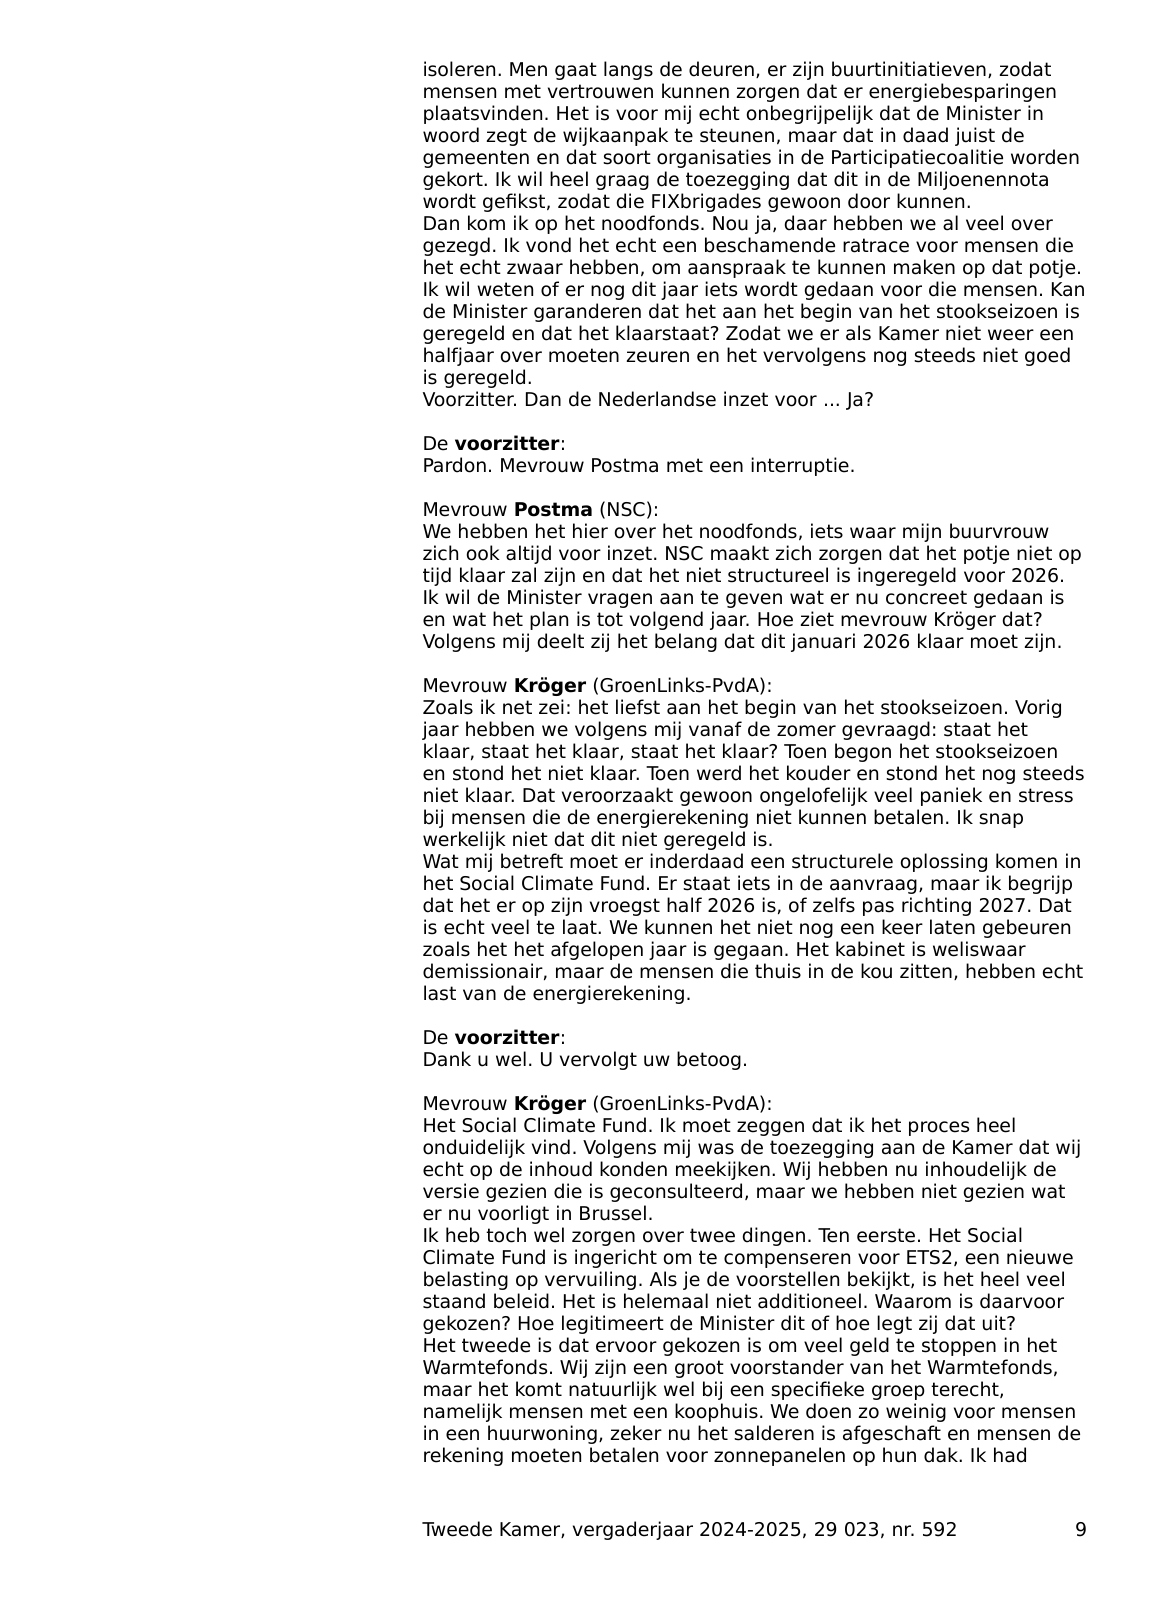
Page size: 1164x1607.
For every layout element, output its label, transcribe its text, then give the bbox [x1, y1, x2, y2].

text De voorzitter: [422, 1027, 1087, 1049]
text Mevrouw Kröger (GroenLinks-PvdA): [422, 1093, 1087, 1115]
text Pardon. Mevrouw Postma met een interruptie. [422, 455, 1087, 477]
text Mevrouw Kröger (GroenLinks-PvdA): [422, 675, 1087, 697]
text Mevrouw Postma (NSC): [422, 499, 1087, 521]
text De voorzitter: [422, 433, 1087, 455]
text Zoals ik net zei: het liefst aan het begin van het stookseizoen. Vorig jaar hebben we volgens mij vanaf de zomer gevraagd: staat het klaar, staat het klaar, staat het klaar? Toen begon het stookseizoen en stond het niet klaar. Toen werd het kouder en stond het nog steeds niet klaar. Dat veroorzaakt gewoon ongelofelijk veel paniek en stress bij mensen die de energierekening niet kunnen betalen. Ik snap werkelijk niet dat dit niet geregeld is. [422, 697, 1087, 851]
text Voorzitter. Dan de Nederlandse inzet voor ... Ja? [422, 389, 1087, 411]
text Ik heb toch wel zorgen over twee dingen. Ten eerste. Het Social Climate Fund is ingericht om te compenseren voor ETS2, een nieuwe belasting op vervuiling. Als je de voorstellen bekijkt, is het heel veel staand beleid. Het is helemaal niet additioneel. Waarom is daarvoor gekozen? Hoe legitimeert de Minister dit of hoe legt zij dat uit? [422, 1225, 1087, 1335]
text Wat mij betreft moet er inderdaad een structurele oplossing komen in het Social Climate Fund. Er staat iets in de aanvraag, maar ik begrijp dat het er op zijn vroegst half 2026 is, of zelfs pas richting 2027. Dat is echt veel te laat. We kunnen het niet nog een keer laten gebeuren zoals het het afgelopen jaar is gegaan. Het kabinet is weliswaar demissionair, maar de mensen die thuis in de kou zitten, hebben echt last van de energierekening. [422, 851, 1087, 1005]
text Dank u wel. U vervolgt uw betoog. [422, 1049, 1087, 1071]
text Het tweede is dat ervoor gekozen is om veel geld te stoppen in het Warmtefonds. Wij zijn een groot voorstander van het Warmtefonds, maar het komt natuurlijk wel bij een specifieke groep terecht, namelijk mensen met een koophuis. We doen zo weinig voor mensen in een huurwoning, zeker nu het salderen is afgeschaft en mensen de rekening moeten betalen voor zonnepanelen op hun dak. Ik had [422, 1335, 1087, 1467]
text isoleren. Men gaat langs de deuren, er zijn buurtinitiatieven, zodat mensen met vertrouwen kunnen zorgen dat er energiebesparingen plaatsvinden. Het is voor mij echt onbegrijpelijk dat de Minister in woord zegt de wijkaanpak te steunen, maar dat in daad juist de gemeenten en dat soort organisaties in de Participatiecoalitie worden gekort. Ik wil heel graag de toezegging dat dit in de Miljoenennota wordt gefikst, zodat die FIXbrigades gewoon door kunnen. [422, 59, 1087, 213]
text We hebben het hier over het noodfonds, iets waar mijn buurvrouw zich ook altijd voor inzet. NSC maakt zich zorgen dat het potje niet op tijd klaar zal zijn en dat het niet structureel is ingeregeld voor 2026. Ik wil de Minister vragen aan te geven wat er nu concreet gedaan is en wat het plan is tot volgend jaar. Hoe ziet mevrouw Kröger dat? Volgens mij deelt zij het belang dat dit januari 2026 klaar moet zijn. [422, 521, 1087, 653]
text Het Social Climate Fund. Ik moet zeggen dat ik het proces heel onduidelijk vind. Volgens mij was de toezegging aan de Kamer dat wij echt op de inhoud konden meekijken. Wij hebben nu inhoudelijk de versie gezien die is geconsulteerd, maar we hebben niet gezien wat er nu voorligt in Brussel. [422, 1115, 1087, 1225]
text Dan kom ik op het noodfonds. Nou ja, daar hebben we al veel over gezegd. Ik vond het echt een beschamende ratrace voor mensen die het echt zwaar hebben, om aanspraak te kunnen maken op dat potje. Ik wil weten of er nog dit jaar iets wordt gedaan voor die mensen. Kan de Minister garanderen dat het aan het begin van het stookseizoen is geregeld en dat het klaarstaat? Zodat we er als Kamer niet weer een halfjaar over moeten zeuren en het vervolgens nog steeds niet goed is geregeld. [422, 213, 1087, 389]
